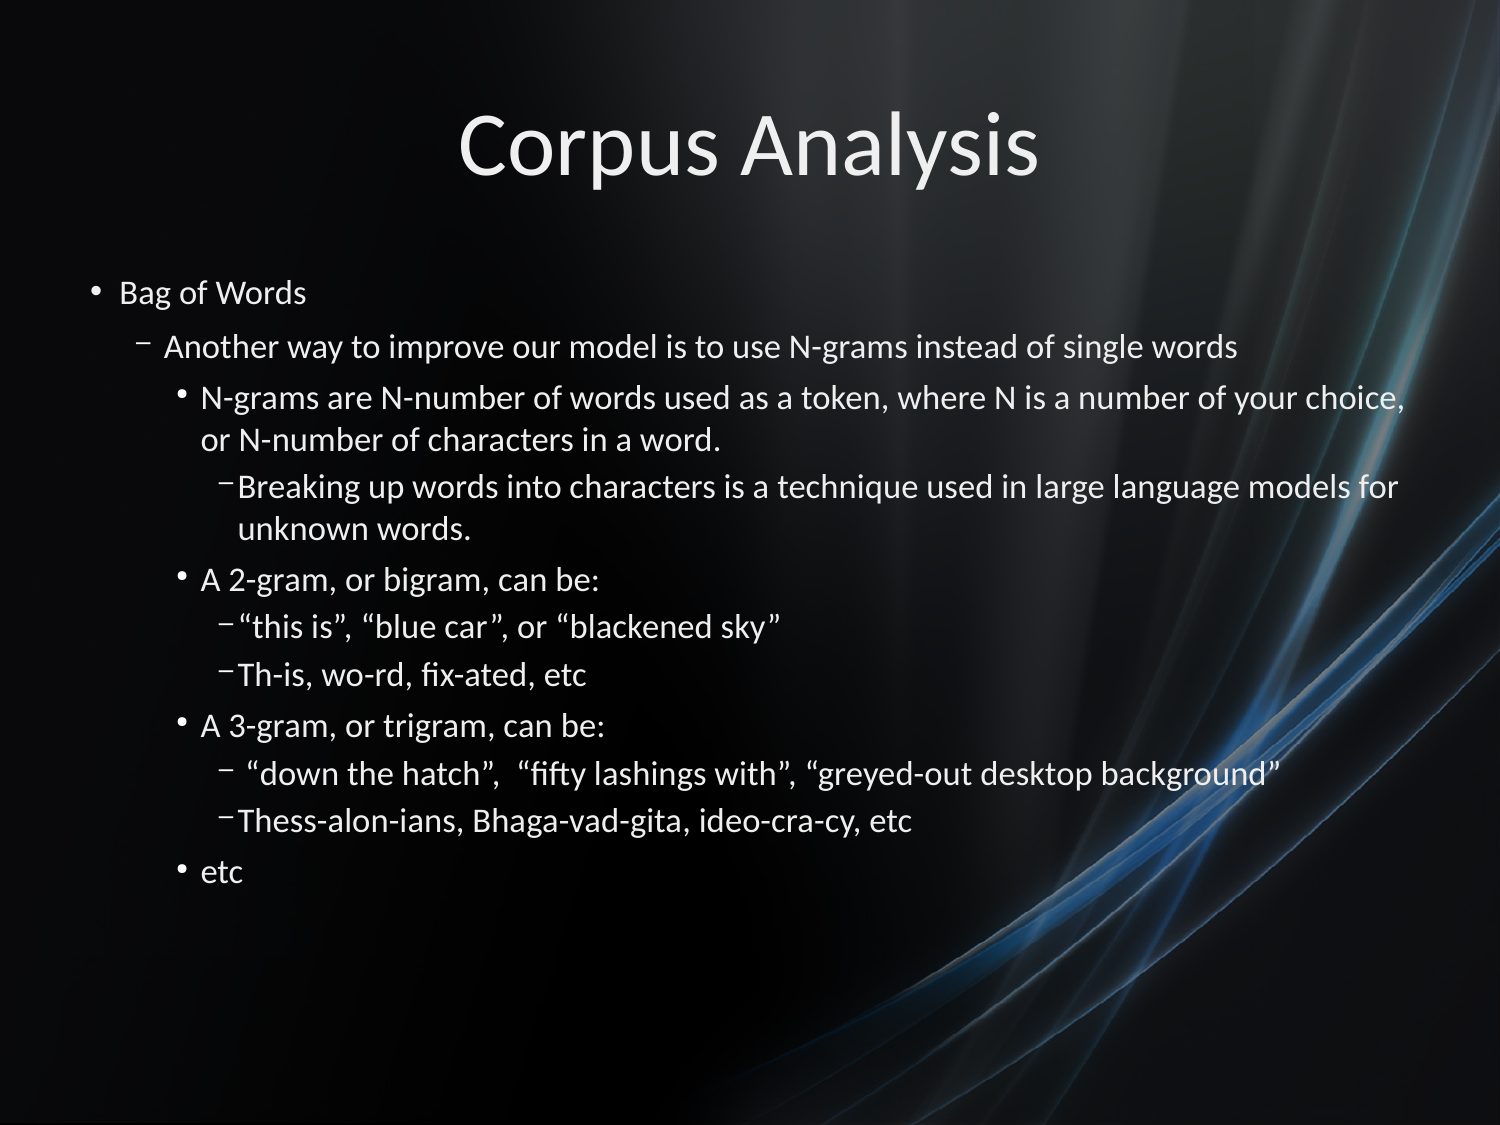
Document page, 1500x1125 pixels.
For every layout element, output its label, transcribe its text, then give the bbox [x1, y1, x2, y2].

title Corpus Analysis [75, 45, 1425, 233]
list Bag of Words Another way to improve our model is to use N-grams instead of single words N-grams are N-number of words used as a token, where N is a number of your choice, or N-number of characters in a word. Breaking up words into characters is a technique used in large language models for unknown words. A 2-gram, or bigram, can be: “this is”, “blue car”, or “blackened sky” Th-is, wo-rd, fix-ated, etc A 3-gram, or trigram, can be: “down the hatch”, “fifty lashings with”, “greyed-out desktop background” Thess-alon-ians, Bhaga-vad-gita, ideo-cra-cy, etc etc [75, 262, 1426, 1005]
text_box [0, 0, 1500, 1125]
